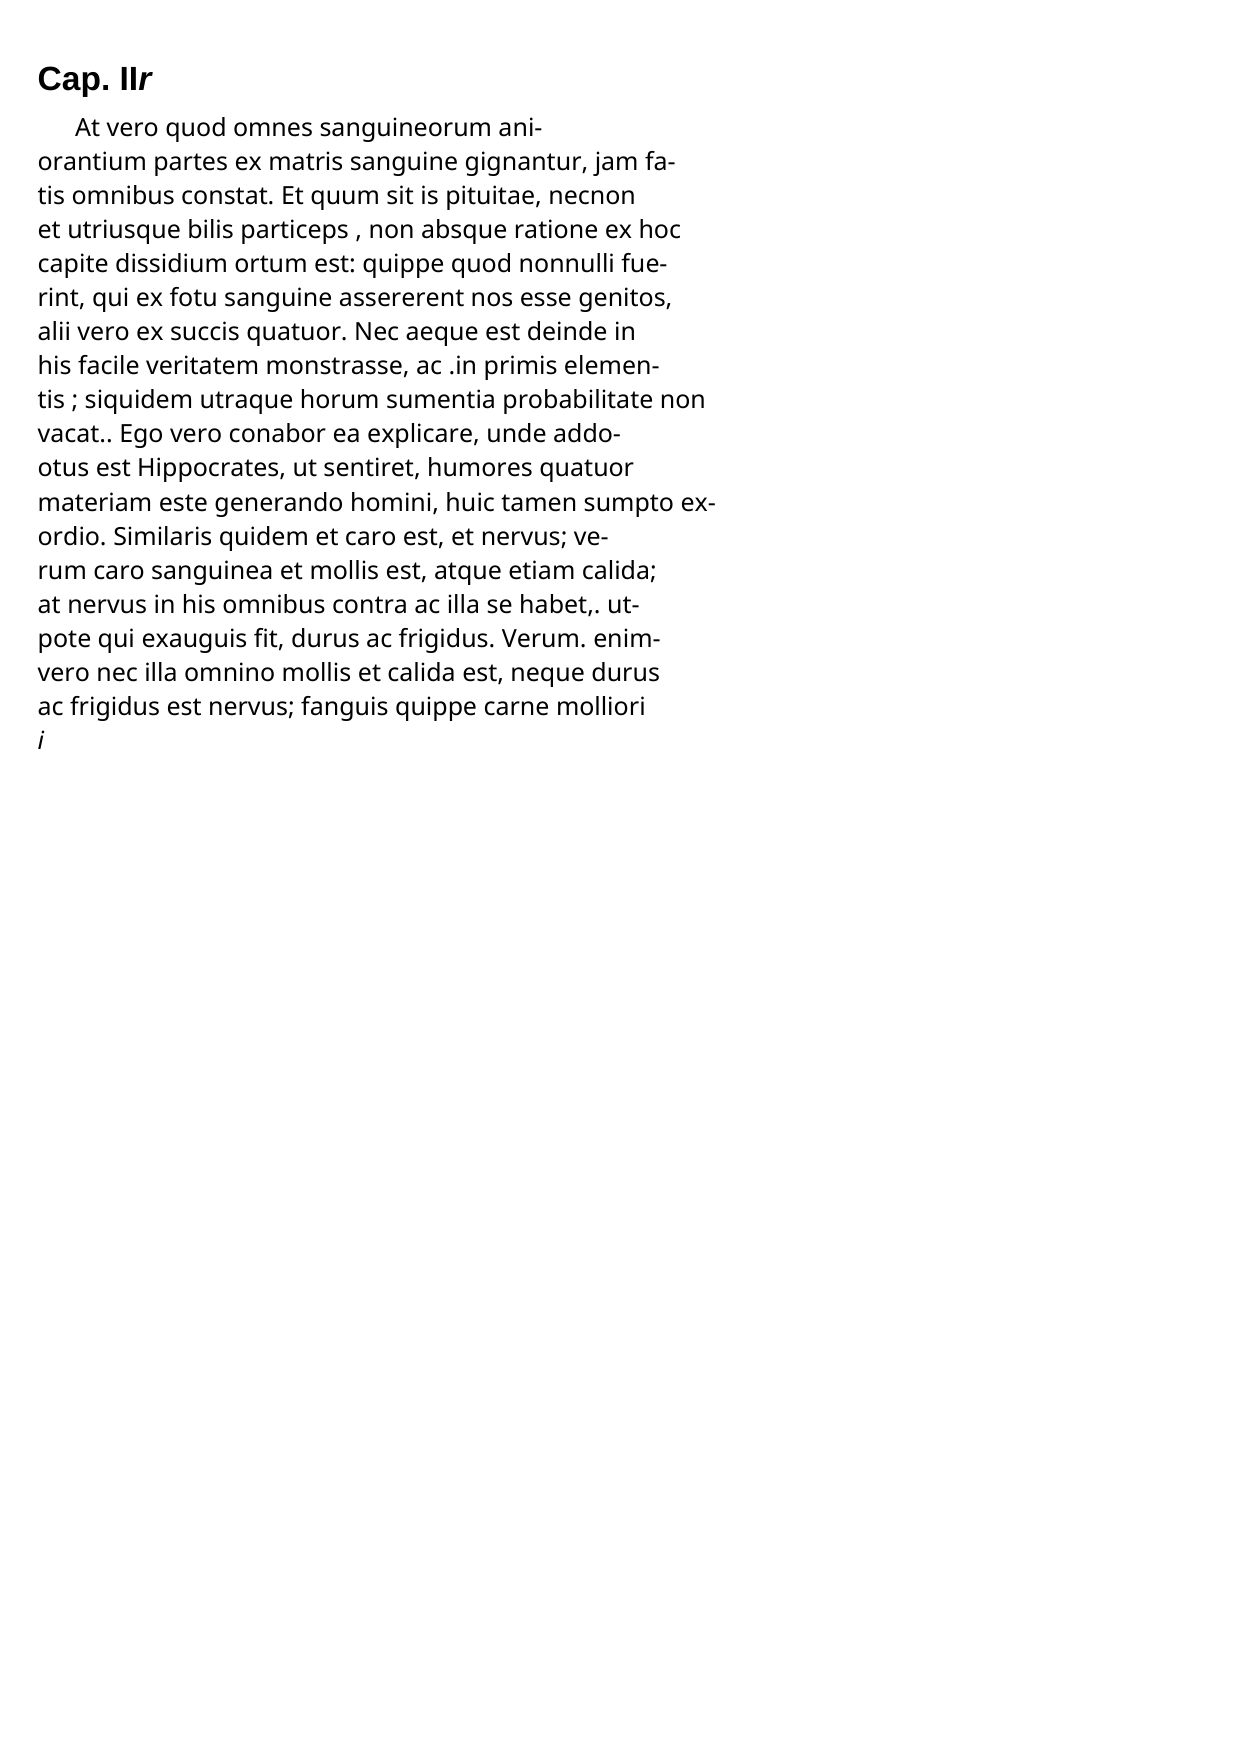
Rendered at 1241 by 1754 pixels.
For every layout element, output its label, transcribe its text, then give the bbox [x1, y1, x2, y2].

text At vero quod omnes sanguineorum ani- orantium partes ex matris sanguine gignantur, jam fa- tis omnibus constat. Et quum sit is pituitae, necnon et utriusque bilis particeps , non absque ratione ex hoc capite dissidium ortum est: quippe quod nonnulli fue- rint, qui ex fotu sanguine assererent nos esse genitos, alii vero ex succis quatuor. Nec aeque est deinde in his facile veritatem monstrasse, ac .in primis elemen- tis ; siquidem utraque horum sumentia probabilitate non vacat.. Ego vero conabor ea explicare, unde addo- otus est Hippocrates, ut sentiret, humores quatuor materiam este generando homini, huic tamen sumpto ex- ordio. Similaris quidem et caro est, et nervus; ve- rum caro sanguinea et mollis est, atque etiam calida; at nervus in his omnibus contra ac illa se habet,. ut- pote qui exauguis fit, durus ac frigidus. Verum. enim- vero nec illa omnino mollis et calida est, neque durus ac frigidus est nervus; fanguis quippe carne molliori i [37, 109, 1203, 757]
subtitle Cap. IIr [37, 58, 1203, 97]
